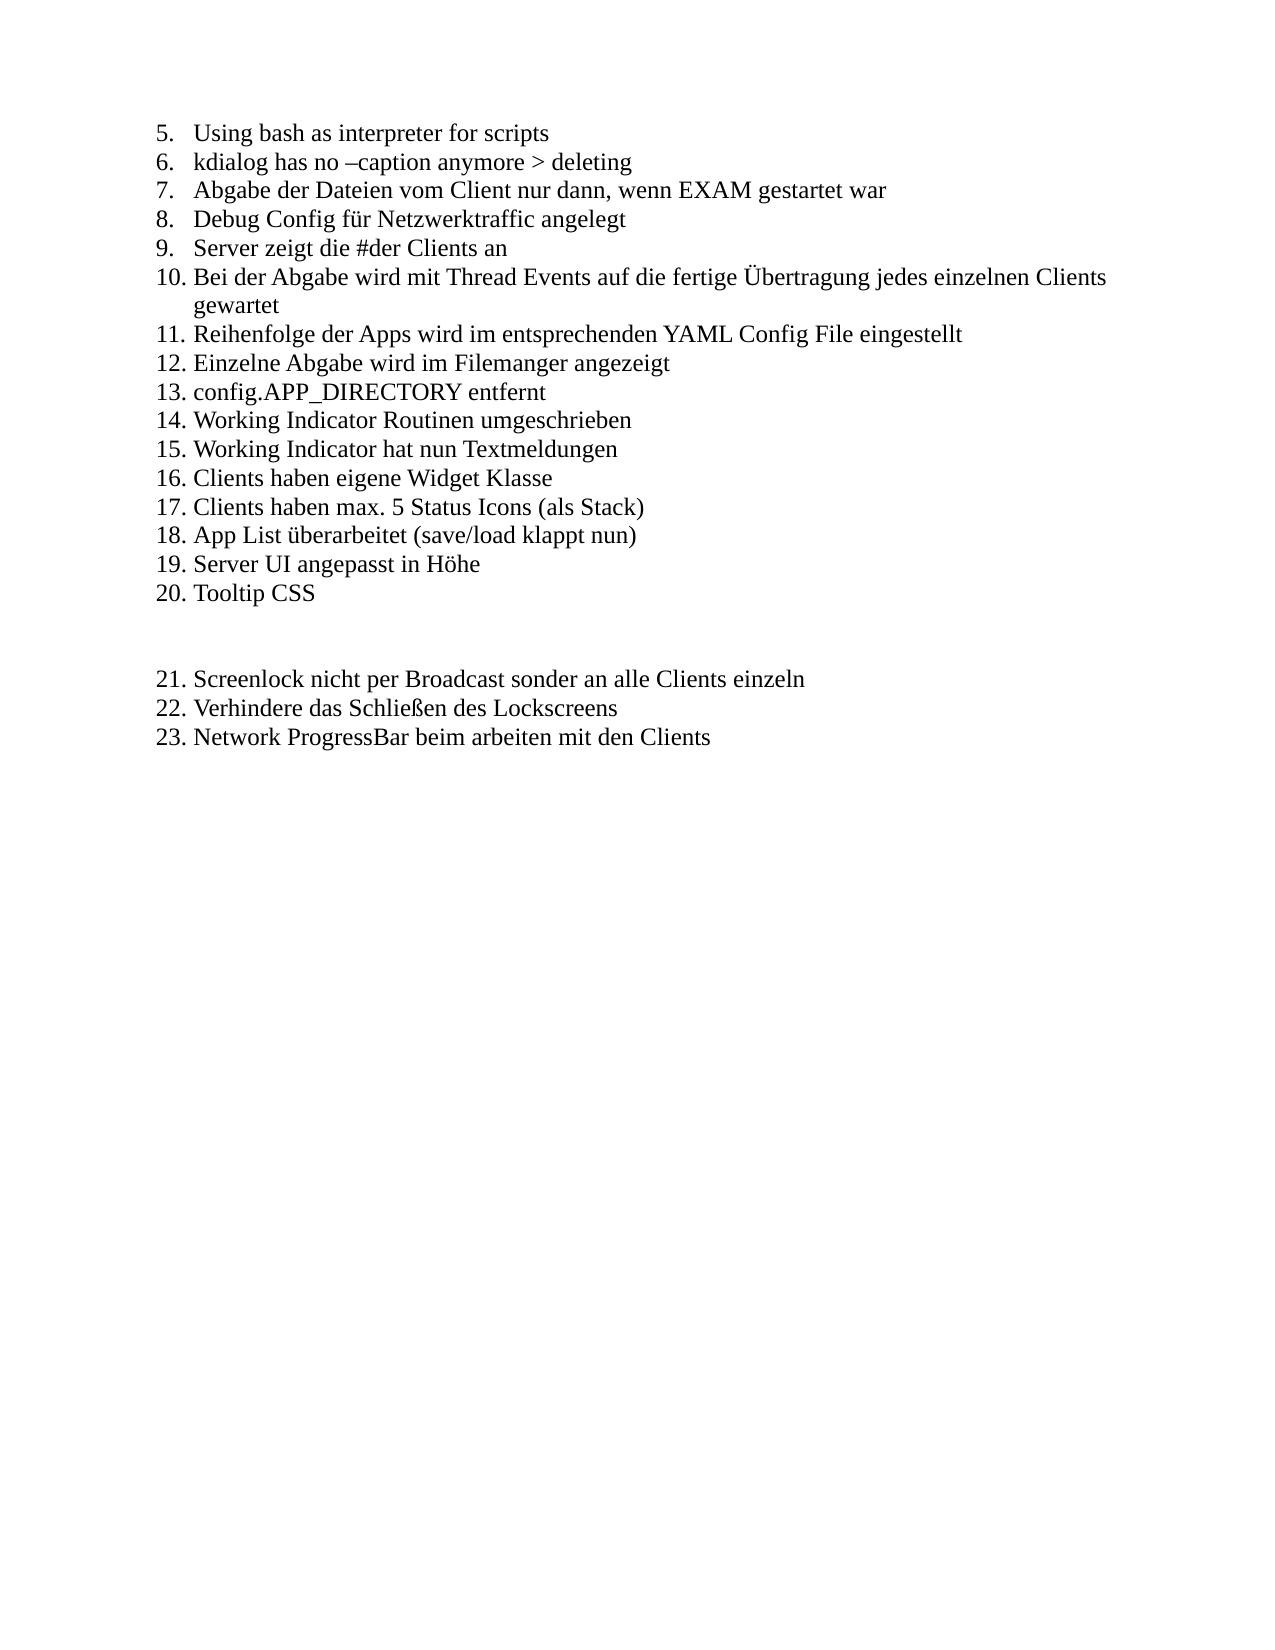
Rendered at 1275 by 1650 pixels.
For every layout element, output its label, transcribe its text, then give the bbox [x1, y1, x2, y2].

list Working Indicator hat nun Textmeldungen [156, 434, 1157, 463]
list Server UI angepasst in Höhe [156, 549, 1157, 578]
list Clients haben max. 5 Status Icons (als Stack) [156, 492, 1157, 521]
list Reihenfolge der Apps wird im entsprechenden YAML Config File eingestellt [156, 319, 1157, 348]
list App List überarbeitet (save/load klappt nun) [156, 521, 1157, 549]
list Working Indicator Routinen umgeschrieben [156, 406, 1157, 434]
list Einzelne Abgabe wird im Filemanger angezeigt [156, 348, 1157, 377]
list Debug Config für Netzwerktraffic angelegt [156, 204, 1157, 233]
list Abgabe der Dateien vom Client nur dann, wenn EXAM gestartet war [156, 176, 1157, 204]
list config.APP_DIRECTORY entfernt [156, 377, 1157, 406]
list Network ProgressBar beim arbeiten mit den Clients [156, 722, 1157, 751]
list Server zeigt die #der Clients an [156, 233, 1157, 262]
list Using bash as interpreter for scripts [156, 118, 1157, 147]
list Tooltip CSS [156, 578, 1157, 607]
list Verhindere das Schließen des Lockscreens [156, 693, 1157, 722]
list kdialog has no –caption anymore > deleting [156, 147, 1157, 176]
list Bei der Abgabe wird mit Thread Events auf die fertige Übertragung jedes einzelnen Clients gewartet [156, 262, 1157, 319]
list Screenlock nicht per Broadcast sonder an alle Clients einzeln [156, 664, 1157, 693]
list Clients haben eigene Widget Klasse [156, 463, 1157, 492]
